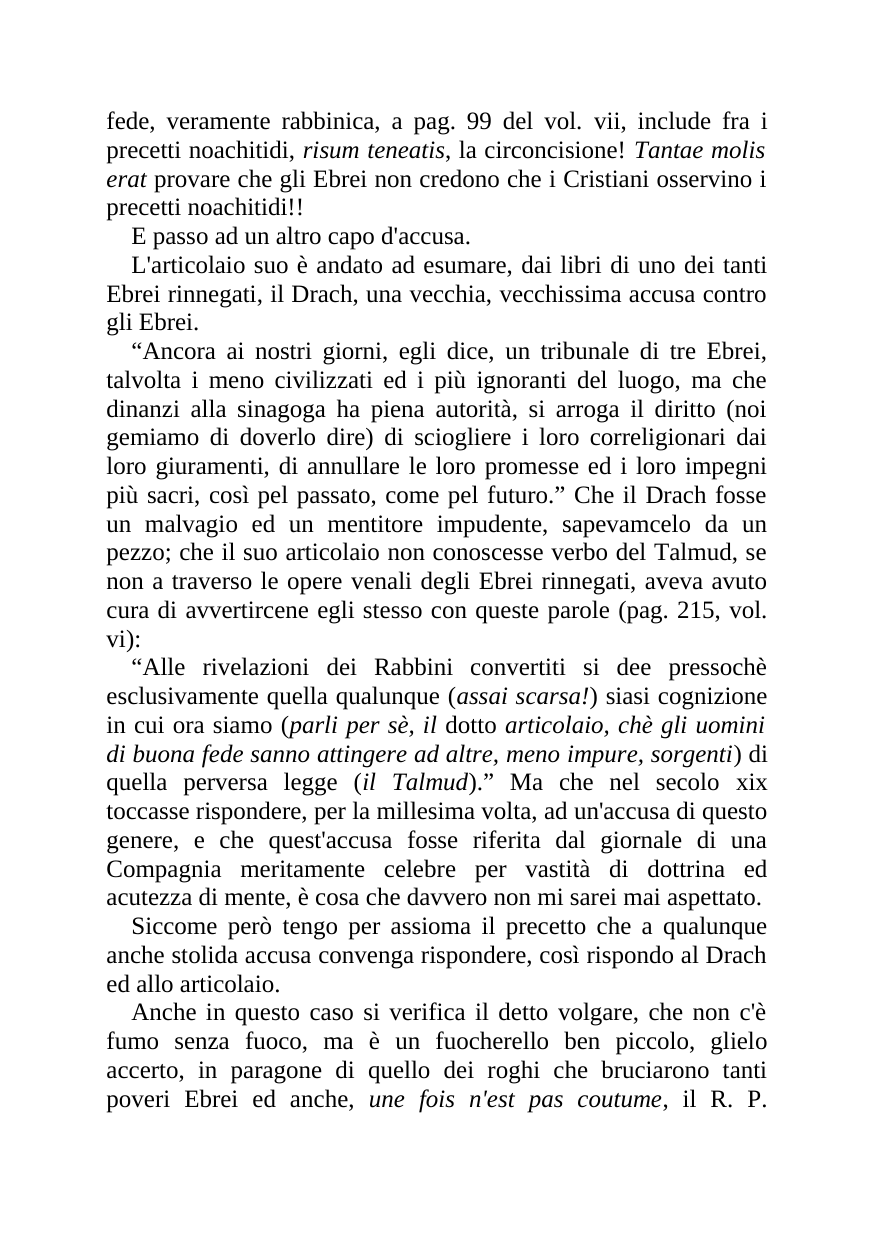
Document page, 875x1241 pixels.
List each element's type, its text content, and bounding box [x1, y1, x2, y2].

text “Alle rivelazioni dei Rabbini convertiti si dee pressochè esclusivamente quella qualunque (assai scarsa!) siasi cognizione in cui ora siamo (parli per sè, il dotto articolaio, chè gli uomini di buona fede sanno attingere ad altre, meno impure, sorgenti) di quella perversa legge (il Talmud).” Ma che nel secolo xix toccasse rispondere, per la millesima volta, ad un'accusa di questo genere, e che quest'accusa fosse riferita dal giornale di una Compagnia meritamente celebre per vastità di dottrina ed acutezza di mente, è cosa che davvero non mi sarei mai aspettato. [106, 652, 768, 911]
text Siccome però tengo per assioma il precetto che a qualunque anche stolida accusa convenga rispondere, così rispondo al Drach ed allo articolaio. [106, 911, 768, 997]
text “Ancora ai nostri giorni, egli dice, un tribunale di tre Ebrei, talvolta i meno civilizzati ed i più ignoranti del luogo, ma che dinanzi alla sinagoga ha piena autorità, si arroga il diritto (noi gemiamo di doverlo dire) di sciogliere i loro correligionari dai loro giuramenti, di annullare le loro promesse ed i loro impegni più sacri, così pel passato, come pel futuro.” Che il Drach fosse un malvagio ed un mentitore impudente, sapevamcelo da un pezzo; che il suo articolaio non conoscesse verbo del Talmud, se non a traverso le opere venali degli Ebrei rinnegati, aveva avuto cura di avvertircene egli stesso con queste parole (pag. 215, vol. vi): [106, 336, 768, 652]
text fede, veramente rabbinica, a pag. 99 del vol. vii, include fra i precetti noachitidi, risum teneatis, la circoncisione! Tantae molis erat provare che gli Ebrei non credono che i Cristiani osservino i precetti noachitidi!! [106, 106, 768, 221]
text Anche in questo caso si verifica il detto volgare, che non c'è fumo senza fuoco, ma è un fuocherello ben piccolo, glielo accerto, in paragone di quello dei roghi che bruciarono tanti poveri Ebrei ed anche, une fois n'est pas coutume, il R. P. [106, 997, 768, 1112]
text E passo ad un altro capo d'accusa. [106, 221, 768, 250]
text L'articolaio suo è andato ad esumare, dai libri di uno dei tanti Ebrei rinnegati, il Drach, una vecchia, vecchissima accusa contro gli Ebrei. [106, 250, 768, 336]
